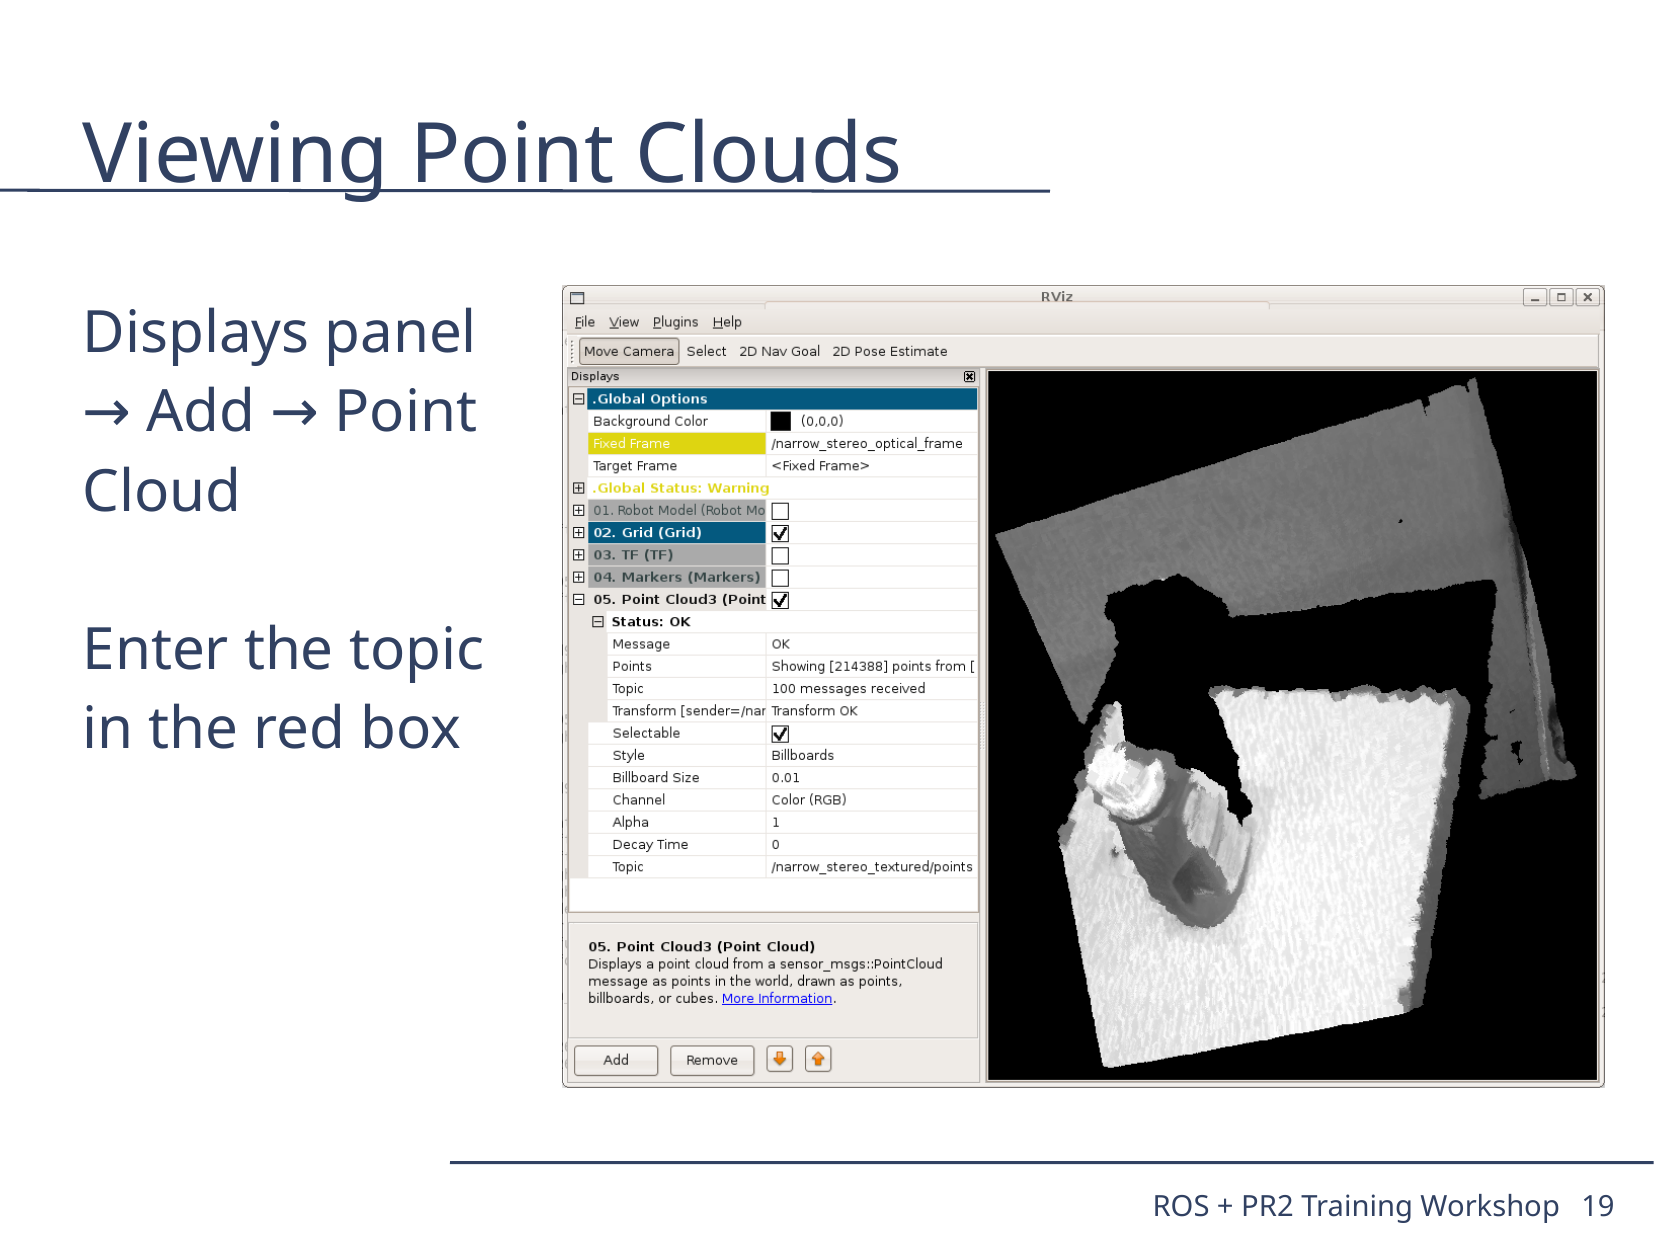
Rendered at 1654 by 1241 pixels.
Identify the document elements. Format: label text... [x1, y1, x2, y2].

list Displays panel → Add → Point Cloud Enter the topic in the red box [82, 290, 526, 1126]
picture [562, 285, 1605, 1088]
title Viewing Point Clouds [82, 75, 1571, 226]
